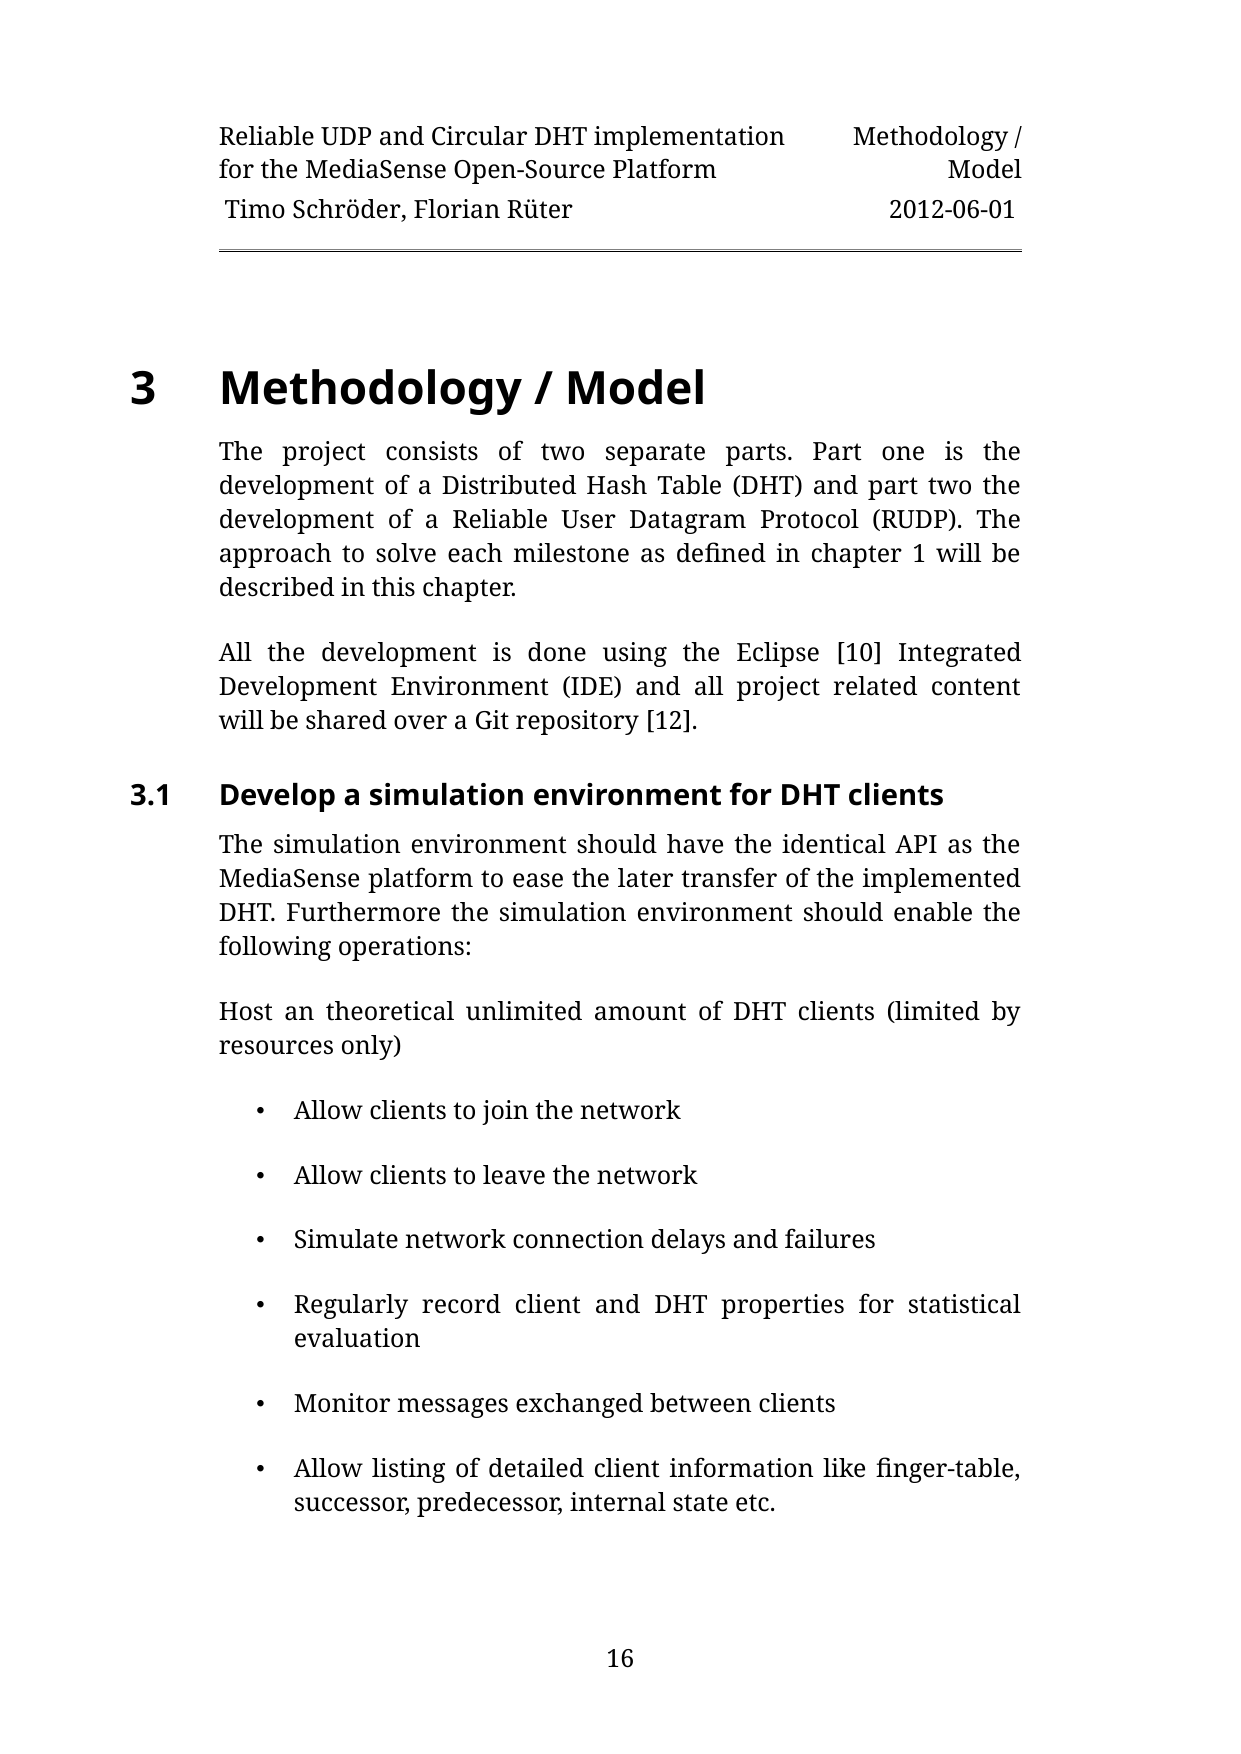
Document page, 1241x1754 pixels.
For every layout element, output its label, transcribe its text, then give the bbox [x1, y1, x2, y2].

text The project consists of two separate parts. Part one is the development of a Distributed Hash Table (DHT) and part two the development of a Reliable User Datagram Protocol (RUDP). The approach to solve each milestone as defined in chapter 1 will be described in this chapter. [218, 433, 1022, 604]
list Regularly record client and DHT properties for statistical evaluation [256, 1287, 1022, 1355]
text All the development is done using the Eclipse [10] Integrated Development Environment (IDE) and all project related content will be shared over a Git repository [12]. [218, 634, 1022, 737]
subtitle Methodology / Model [130, 356, 1022, 418]
list Simulate network connection delays and failures [256, 1222, 1022, 1256]
list Allow clients to join the network [256, 1092, 1022, 1127]
subtitle Develop a simulation environment for DHT clients [130, 774, 1022, 814]
text The simulation environment should have the identical API as the MediaSense platform to ease the later transfer of the implemented DHT. Furthermore the simulation environment should enable the following operations: [218, 827, 1022, 963]
list Allow clients to leave the network [256, 1157, 1022, 1191]
list Allow listing of detailed client information like finger-table, successor, predecessor, internal state etc. [256, 1451, 1022, 1519]
list Monitor messages exchanged between clients [256, 1386, 1022, 1420]
text Host an theoretical unlimited amount of DHT clients (limited by resources only) [218, 994, 1022, 1062]
